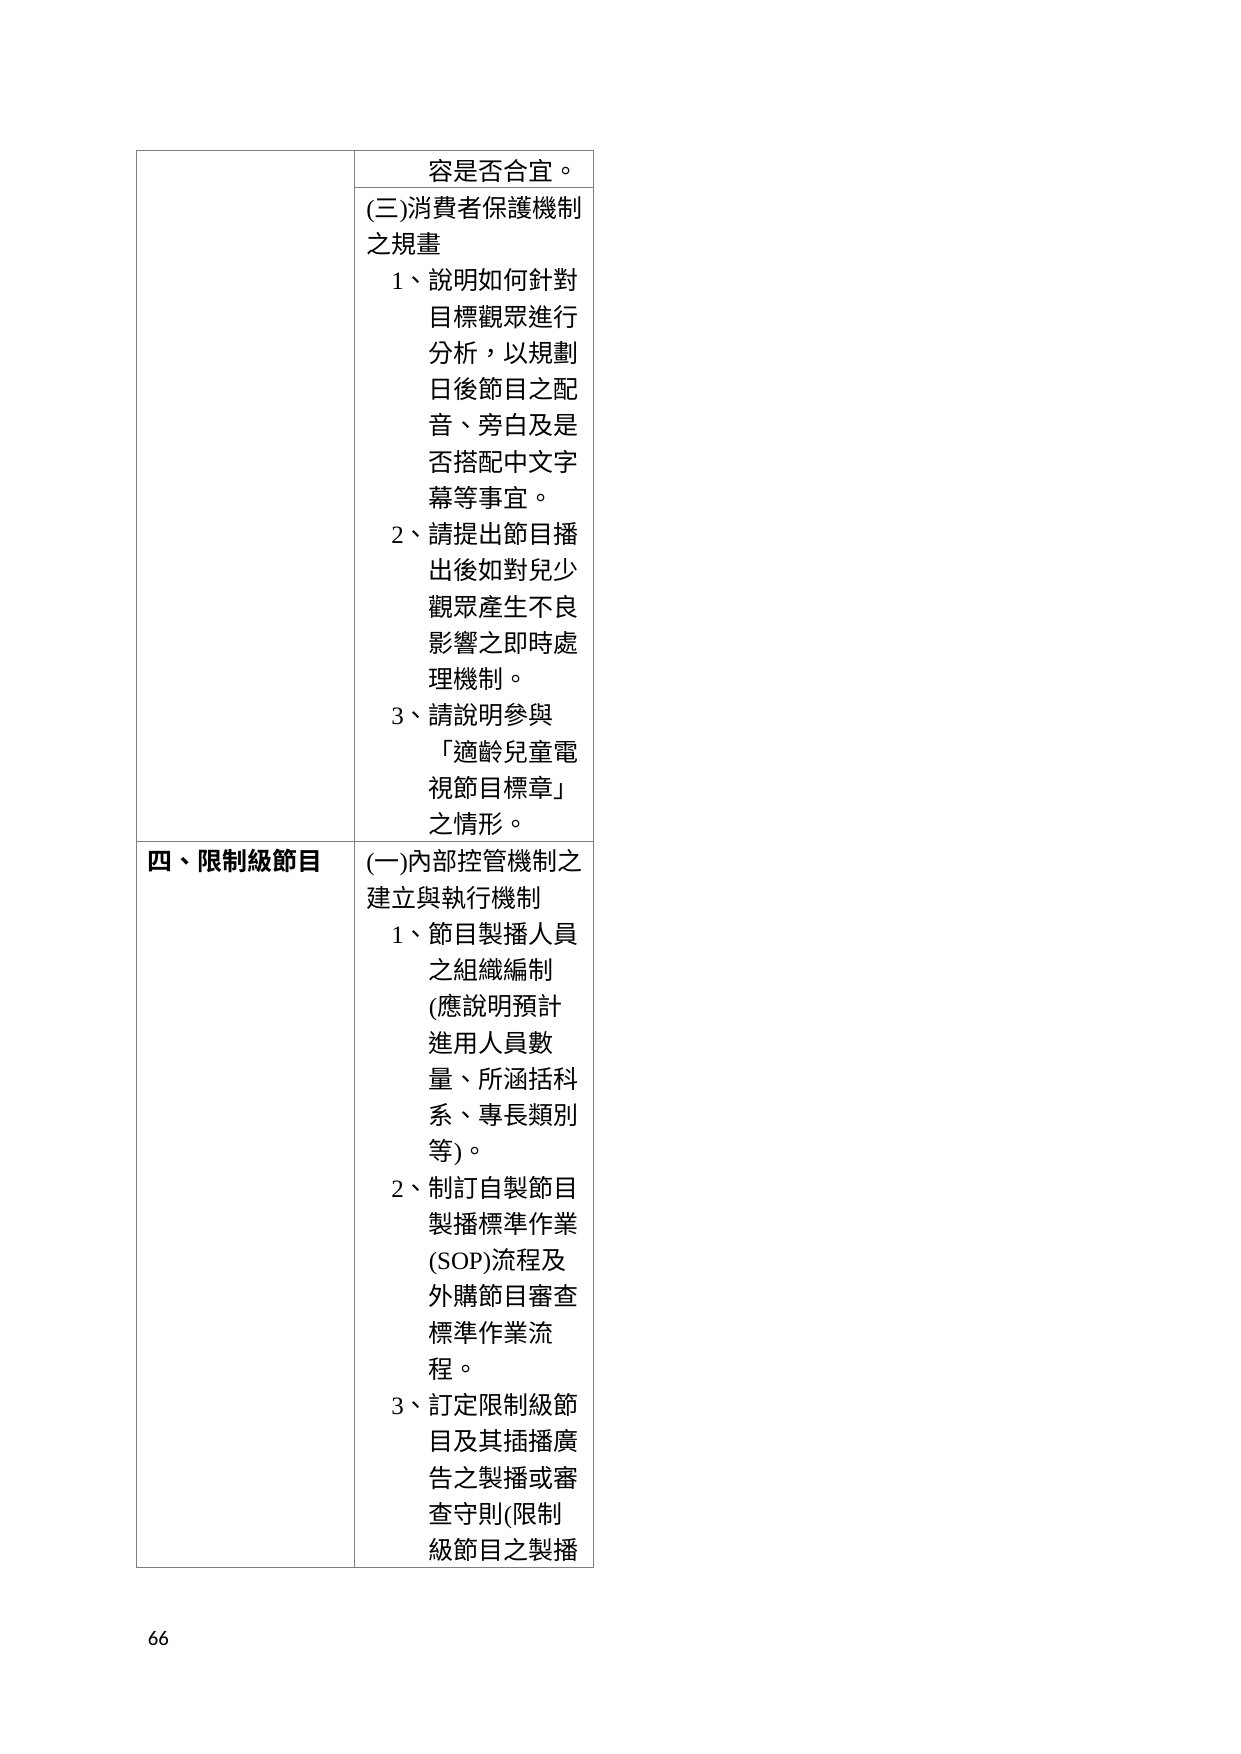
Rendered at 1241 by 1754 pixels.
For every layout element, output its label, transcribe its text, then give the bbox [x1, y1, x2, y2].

table_cell (三)消費者保護機制之規畫 1、說明如何針對目標觀眾進行分析，以規劃日後節目之配音、旁白及是否搭配中文字幕等事宜。 2、請提出節目播出後如對兒少觀眾產生不良影響之即時處理機制。 3、請說明參與「適齡兒童電視節目標章」之情形。 [355, 188, 593, 841]
table_cell [137, 151, 354, 841]
table_cell 容是否合宜。 [355, 151, 593, 187]
table_cell 四、限制級節目 [137, 842, 354, 1567]
table_cell (一)內部控管機制之建立與執行機制 1、節目製播人員之組織編制(應說明預計進用人員數量、所涵括科系、專長類別等)。 2、制訂自製節目製播標準作業(SOP)流程及外購節目審查標準作業流程。 3、訂定限制級節目及其插播廣告之製播或審查守則(限制級節目之製播 [355, 842, 593, 1567]
